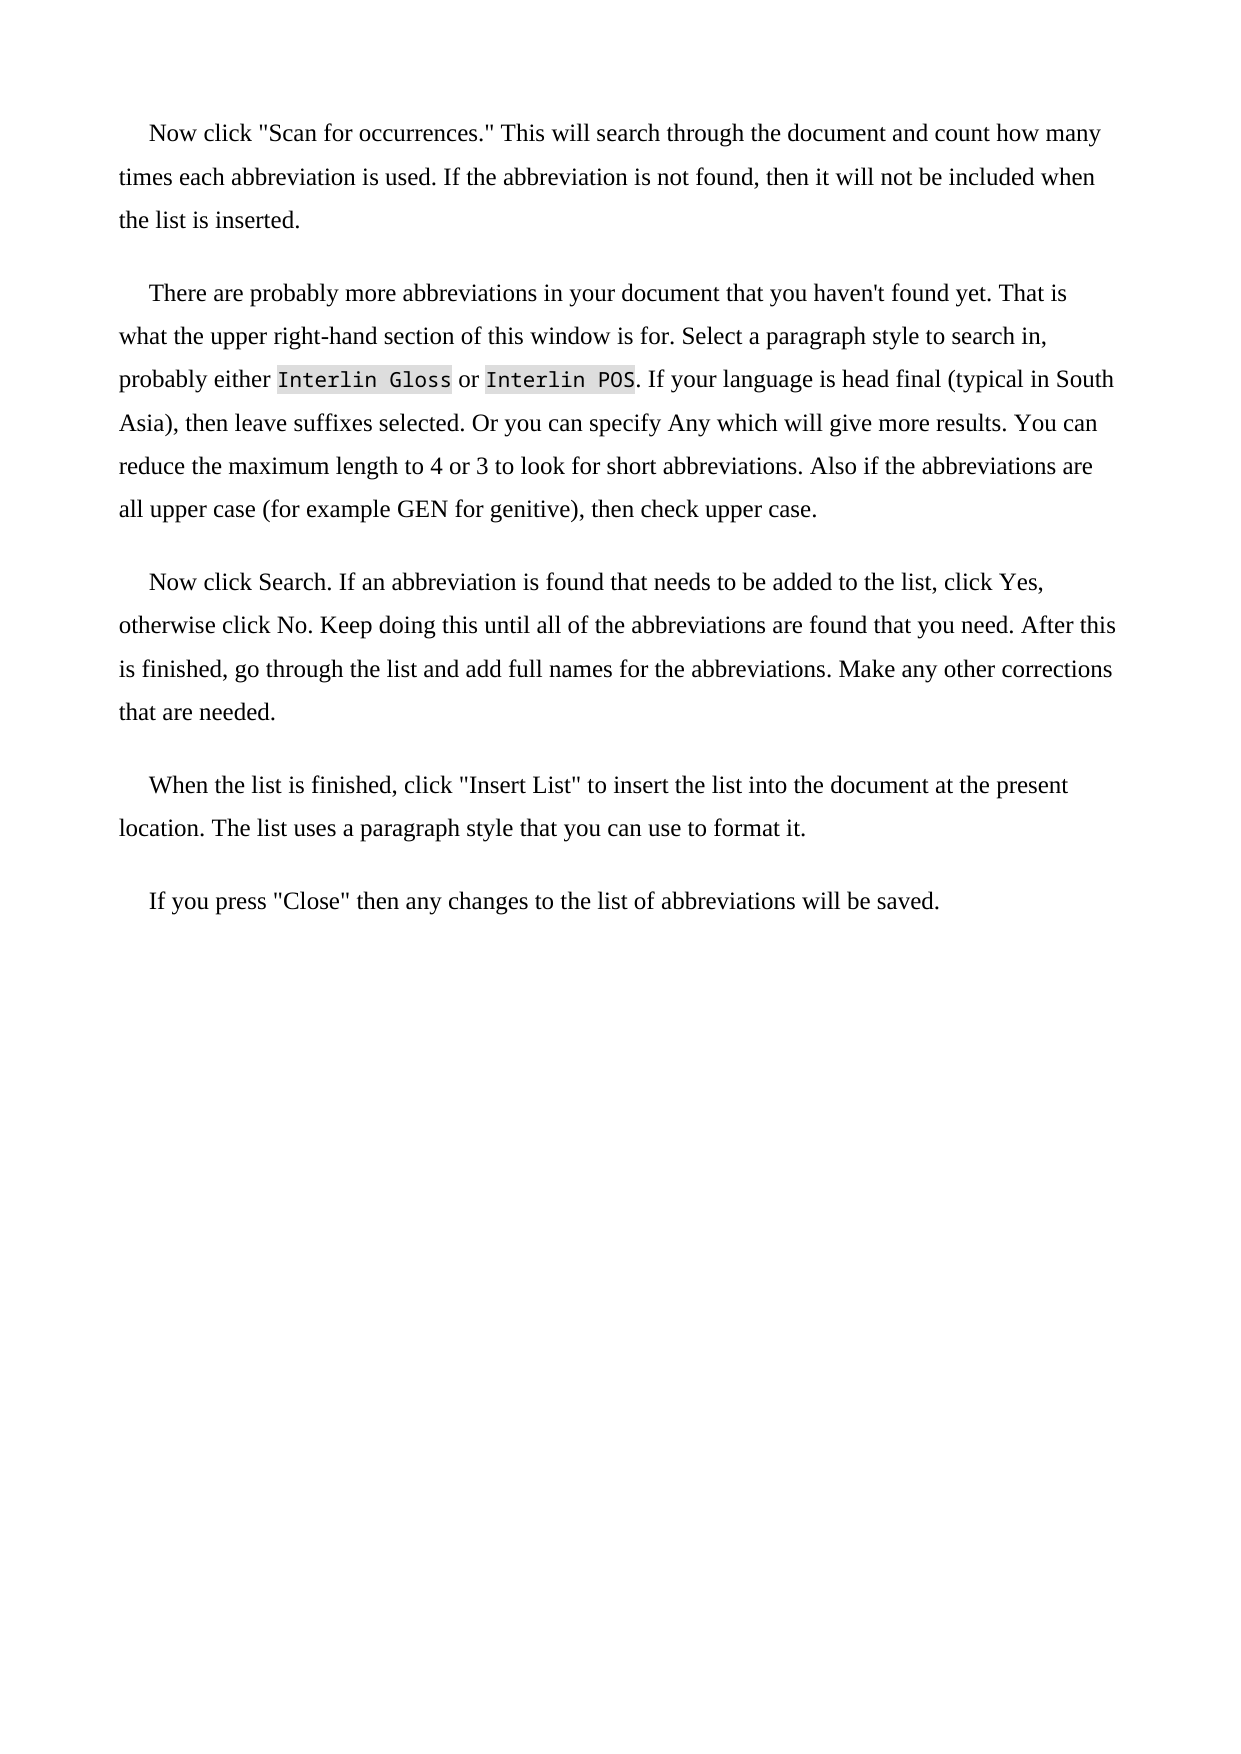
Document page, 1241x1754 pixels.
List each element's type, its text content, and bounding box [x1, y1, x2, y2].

text Now click Search. If an abbreviation is found that needs to be added to the list, click Yes, otherwise click No. Keep doing this until all of the abbreviations are found that you need. After this is finished, go through the list and add full names for the abbreviations. Make any other corrections that are needed. [118, 567, 1122, 726]
text When the list is finished, click "Insert List" to insert the list into the document at the present location. The list uses a paragraph style that you can use to format it. [118, 770, 1122, 842]
text If you press "Close" then any changes to the list of abbreviations will be saved. [118, 886, 1122, 915]
text There are probably more abbreviations in your document that you haven't found yet. That is what the upper right-hand section of this window is for. Select a paragraph style to search in, probably either Interlin Gloss or Interlin POS. If your language is head final (typical in South Asia), then leave suffixes selected. Or you can specify Any which will give more results. You can reduce the maximum length to 4 or 3 to look for short abbreviations. Also if the abbreviations are all upper case (for example GEN for genitive), then check upper case. [118, 278, 1122, 523]
text Now click "Scan for occurrences." This will search through the document and count how many times each abbreviation is used. If the abbreviation is not found, then it will not be included when the list is inserted. [118, 118, 1122, 233]
